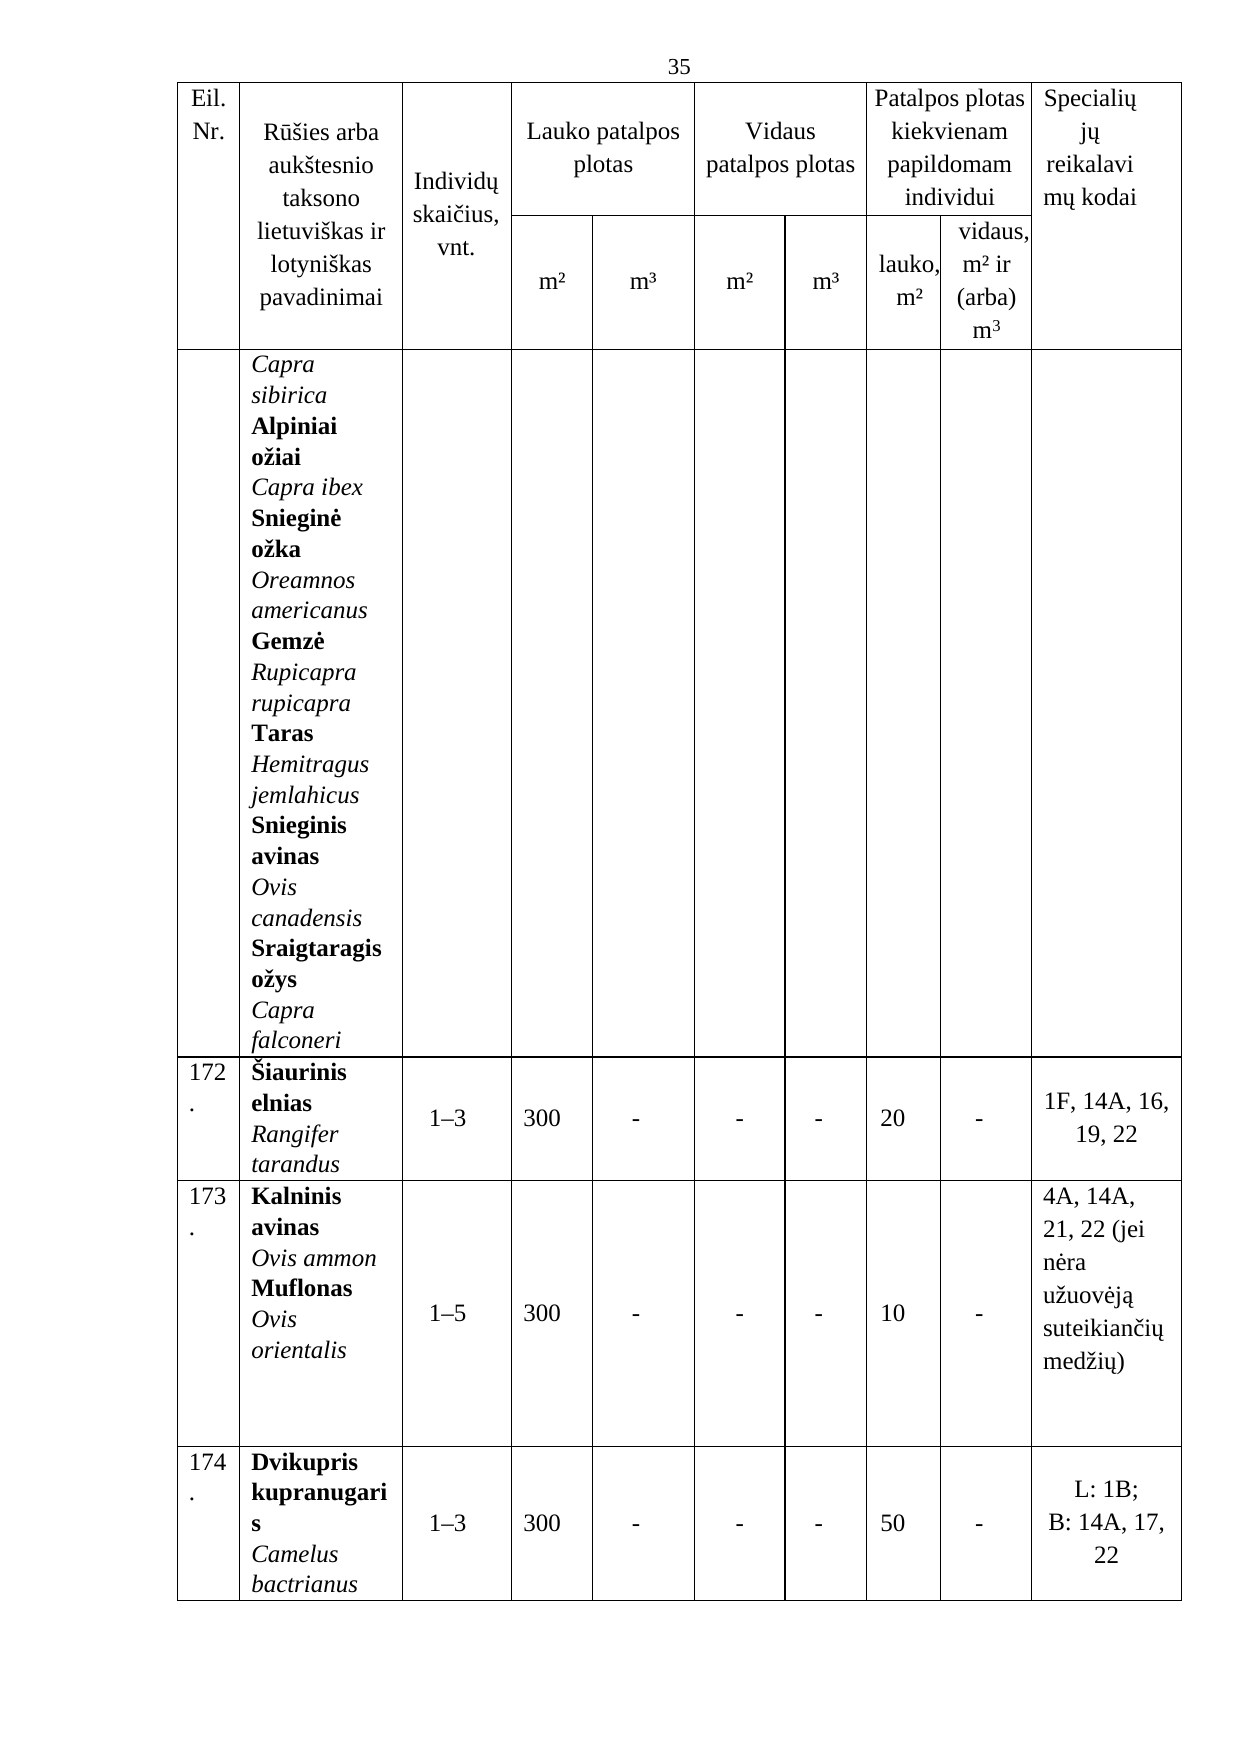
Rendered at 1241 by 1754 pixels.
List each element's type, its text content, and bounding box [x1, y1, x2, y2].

table_cell m³ [786, 216, 866, 348]
table_cell 4A, 14A, 21, 22 (jei nėra užuovėją suteikiančių medžių) [1032, 1181, 1181, 1446]
table_header Patalpos plotas kiekvienam papildomam individui [867, 83, 1031, 215]
table_cell [512, 350, 592, 1056]
table_cell Dvikupris kupranugaris Camelus bactrianus [240, 1447, 402, 1600]
table_cell - [941, 1058, 1031, 1180]
table_cell L: 1B; B: 14A, 17, 22 [1032, 1447, 1181, 1600]
table_cell Capra sibirica Alpiniai ožiai Capra ibex Snieginė ožka Oreamnos americanus Gemzė Rupicapra rupicapra Taras Hemitragus jemlahicus Snieginis avinas Ovis canadensis Sraigtaragis ožys Capra falconeri [240, 350, 402, 1056]
table_cell - [593, 1058, 694, 1180]
table_cell - [786, 1447, 866, 1600]
table_header Individų skaičius, vnt. [403, 83, 511, 348]
table_cell 300 [512, 1447, 592, 1600]
table_cell - [786, 350, 866, 1056]
table_cell 1–3 [403, 1058, 511, 1180]
table_cell - [786, 1058, 866, 1180]
table_cell Kalninis avinas Ovis ammon Muflonas Ovis orientalis [240, 1181, 402, 1446]
table_cell 1–3 [403, 1447, 511, 1600]
table_header Eil. Nr. [178, 83, 239, 348]
table_cell Šiaurinis elnias Rangifer tarandus [240, 1058, 402, 1180]
table_cell - [593, 1181, 694, 1446]
table_header Specialiųjų reikalavimų kodai [1032, 83, 1181, 348]
table_header Lauko patalpos plotas [512, 83, 694, 215]
table_cell 1F, 14A, 16, 19, 22 [1032, 1058, 1181, 1180]
table_cell - [941, 1447, 1031, 1600]
table_cell - [695, 1181, 784, 1446]
table_cell 1–5 [403, 1181, 511, 1446]
table_cell 173. [178, 1181, 239, 1446]
table_cell 172. [178, 1058, 239, 1180]
table_cell - [941, 350, 1031, 1056]
table_cell [867, 350, 940, 1056]
table_cell 300 [512, 1058, 592, 1180]
table_cell - [695, 350, 784, 1056]
table_cell - [593, 1447, 694, 1600]
table_cell - [941, 1181, 1031, 1446]
table_cell vidaus, m² ir (arba) m3 [941, 216, 1031, 348]
table_cell 10 [867, 1181, 940, 1446]
table_cell 50 [867, 1447, 940, 1600]
table_cell [178, 350, 239, 1056]
table_cell 20 [867, 1058, 940, 1180]
table_cell lauko, m² [867, 216, 940, 348]
table_cell - [695, 1447, 784, 1600]
table_cell [403, 350, 511, 1056]
table_cell 300 [512, 1181, 592, 1446]
table_cell m² [695, 216, 784, 348]
table_cell - [593, 350, 694, 1056]
table_cell m³ [593, 216, 694, 348]
table_header Vidaus patalpos plotas [695, 83, 866, 215]
table_header Rūšies arba aukštesnio taksono lietuviškas ir lotyniškas pavadinimai [240, 83, 402, 348]
table_cell m² [512, 216, 592, 348]
table_cell - [695, 1058, 784, 1180]
table_cell 174. [178, 1447, 239, 1600]
table_cell [1032, 350, 1181, 1056]
table_cell - [786, 1181, 866, 1446]
